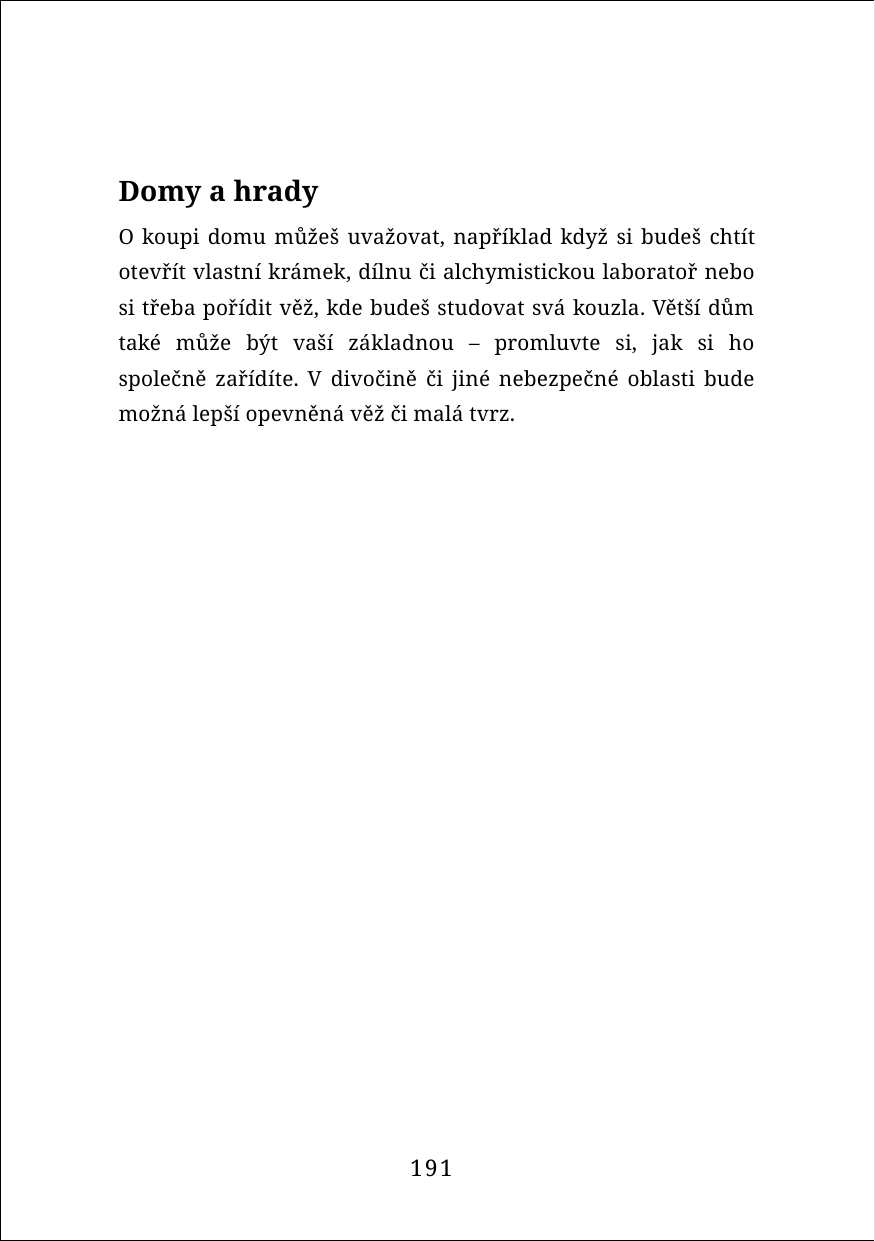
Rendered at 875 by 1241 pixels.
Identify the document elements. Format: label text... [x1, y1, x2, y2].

subtitle Domy a hrady [118, 172, 756, 210]
text O koupi domu můžeš uvažovat, například když si budeš chtít otevřít vlastní krámek, dílnu či alchymistickou laboratoř nebo si třeba pořídit věž, kde budeš studovat svá kouzla. Větší dům také může být vaší základnou – promluvte si, jak si ho společně zařídíte. V divočině či jiné nebezpečné oblasti bude možná lepší opevněná věž či malá tvrz. [118, 222, 756, 428]
